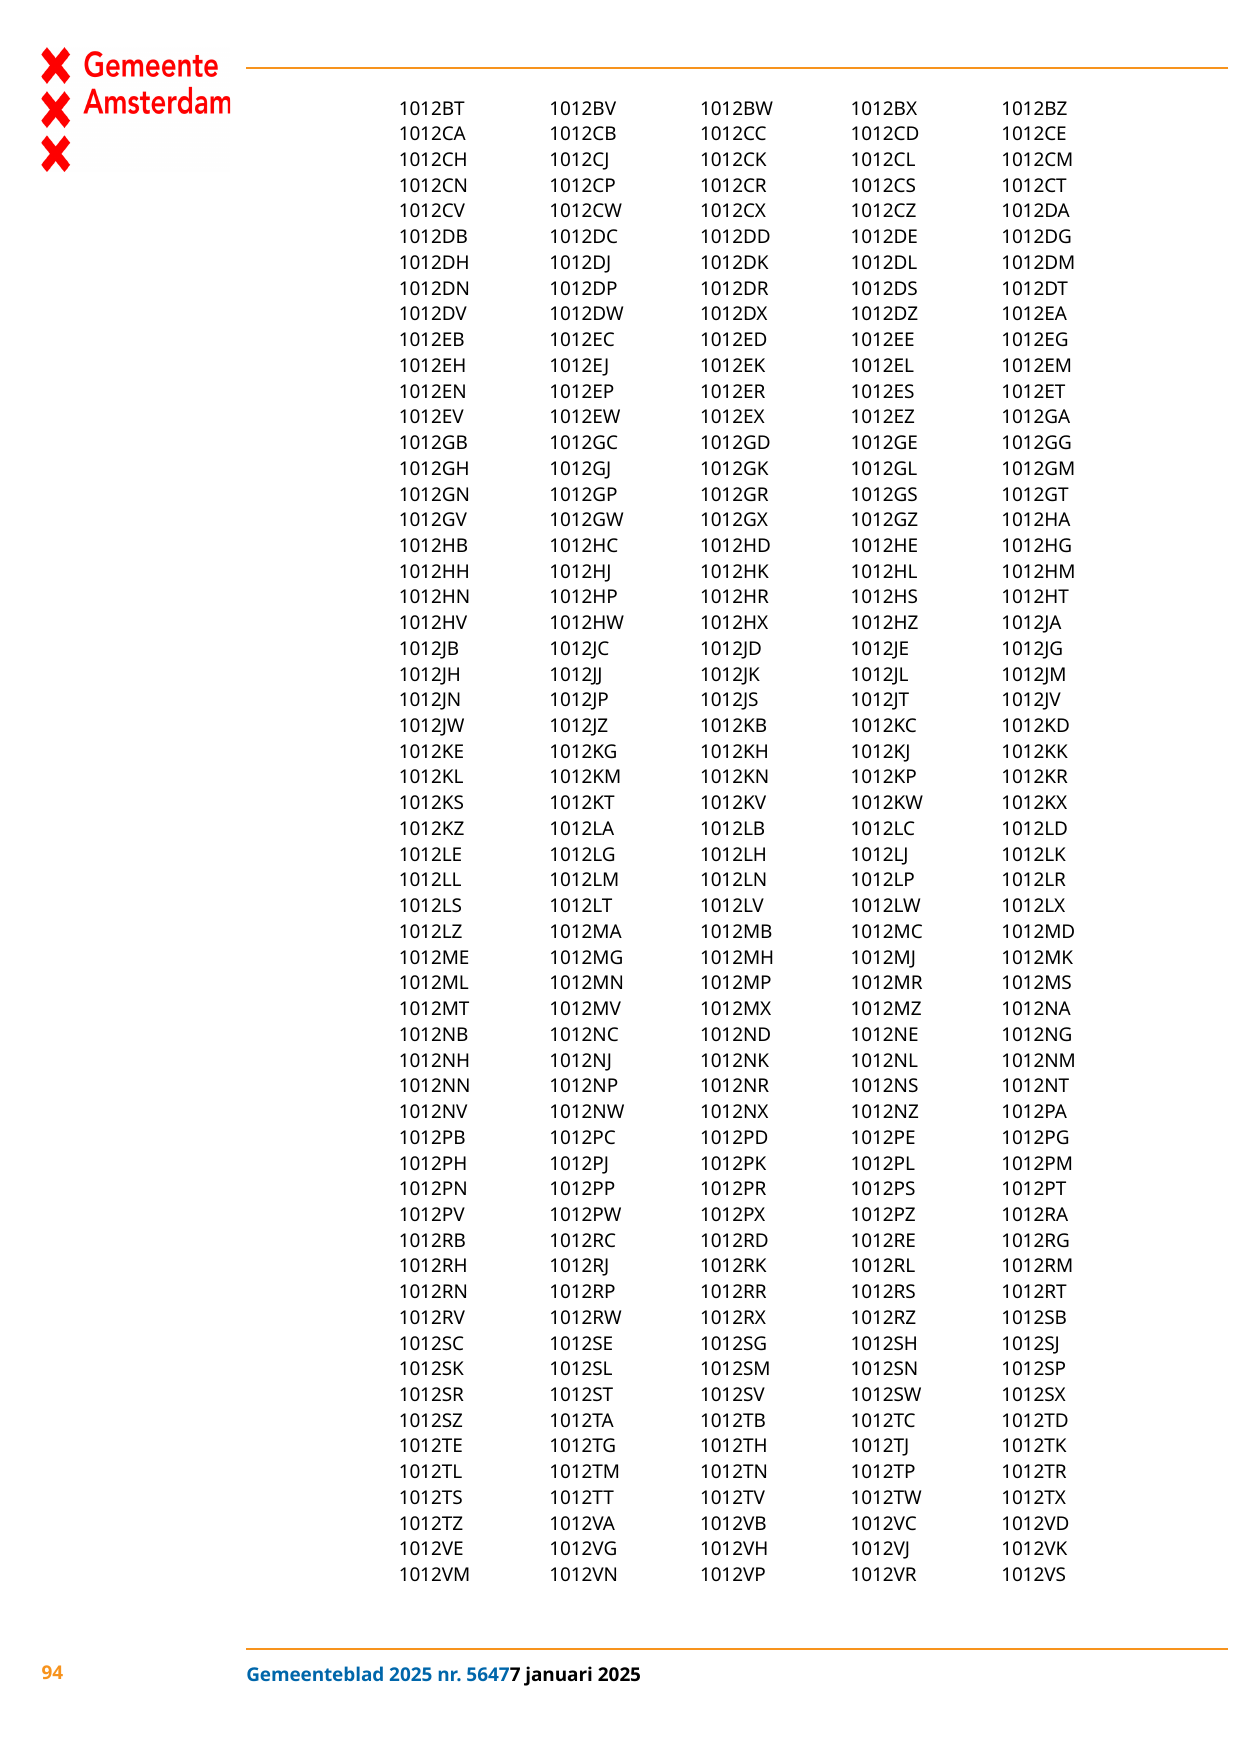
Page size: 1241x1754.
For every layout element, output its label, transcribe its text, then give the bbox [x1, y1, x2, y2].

table_cell 1012BV [549, 95, 700, 121]
table_cell 1012MT [399, 995, 549, 1021]
table_cell 1012VS [1001, 1561, 1152, 1587]
table_cell 1012GT [1001, 481, 1152, 506]
table_cell 1012VH [700, 1536, 850, 1561]
table_cell 1012CZ [850, 198, 1001, 223]
table_cell 1012LH [700, 841, 850, 867]
table_cell 1012HZ [850, 609, 1001, 635]
table_cell 1012PM [1001, 1150, 1152, 1175]
table_cell 1012EX [700, 404, 850, 429]
table_cell 1012GM [1001, 455, 1152, 481]
table_cell 1012SR [399, 1381, 549, 1407]
table_cell [248, 378, 398, 403]
table_cell 1012GE [850, 429, 1001, 455]
table_cell 1012DK [700, 249, 850, 275]
table_cell 1012JE [850, 635, 1001, 661]
table_cell 1012SK [399, 1356, 549, 1381]
table_cell 1012KL [399, 764, 549, 789]
table_cell [248, 1021, 398, 1047]
table_cell 1012VP [700, 1561, 850, 1587]
table_cell 1012KM [549, 764, 700, 789]
table_cell 1012RZ [850, 1304, 1001, 1330]
table_cell 1012GH [399, 455, 549, 481]
table_cell 1012TG [549, 1433, 700, 1458]
table_cell [248, 352, 398, 378]
table_cell 1012NK [700, 1047, 850, 1072]
table_cell 1012EZ [850, 404, 1001, 429]
table_cell [248, 584, 398, 609]
table_cell [248, 1459, 398, 1484]
table_cell 1012EL [850, 352, 1001, 378]
table_cell [248, 224, 398, 249]
table_cell 1012EA [1001, 301, 1152, 326]
table_cell [248, 1304, 398, 1330]
table_cell [248, 1150, 398, 1175]
table_cell 1012KP [850, 764, 1001, 789]
table_cell 1012VC [850, 1510, 1001, 1536]
table_cell [248, 146, 398, 172]
table_cell 1012GW [549, 506, 700, 532]
table_cell 1012TP [850, 1459, 1001, 1484]
table_cell 1012RJ [549, 1253, 700, 1278]
table_cell [248, 1047, 398, 1072]
table_cell 1012KT [549, 790, 700, 815]
table_cell 1012JC [549, 635, 700, 661]
table_cell 1012EH [399, 352, 549, 378]
table_cell 1012DC [549, 224, 700, 249]
table_cell 1012LS [399, 893, 549, 918]
picture [41, 47, 231, 172]
table_cell 1012TK [1001, 1433, 1152, 1458]
table_cell 1012VD [1001, 1510, 1152, 1536]
table_cell 1012KG [549, 738, 700, 764]
table_cell 1012SH [850, 1330, 1001, 1356]
table_cell 1012TS [399, 1484, 549, 1510]
table_cell 1012DM [1001, 249, 1152, 275]
table_cell 1012EG [1001, 326, 1152, 352]
table_cell 1012CN [399, 172, 549, 198]
table_cell 1012KN [700, 764, 850, 789]
table_cell [248, 481, 398, 506]
table_cell 1012DJ [549, 249, 700, 275]
table_cell 1012PV [399, 1201, 549, 1227]
table_cell 1012CW [549, 198, 700, 223]
table_cell 1012HT [1001, 584, 1152, 609]
table_cell [248, 301, 398, 326]
table_cell 1012JV [1001, 687, 1152, 712]
table_cell [248, 455, 398, 481]
table_cell 1012TL [399, 1459, 549, 1484]
table_cell 1012HD [700, 532, 850, 558]
table_cell 1012KW [850, 790, 1001, 815]
table_cell 1012CV [399, 198, 549, 223]
table_cell 1012JP [549, 687, 700, 712]
table_cell 1012GG [1001, 429, 1152, 455]
table_cell 1012RG [1001, 1227, 1152, 1253]
table_cell 1012VK [1001, 1536, 1152, 1561]
table_cell 1012RX [700, 1304, 850, 1330]
table_cell 1012PW [549, 1201, 700, 1227]
table_cell 1012RW [549, 1304, 700, 1330]
table_cell 1012RN [399, 1278, 549, 1304]
table_cell [248, 1536, 398, 1561]
table_cell 1012JZ [549, 712, 700, 738]
table_cell 1012LD [1001, 815, 1152, 841]
table_cell [248, 1278, 398, 1304]
table_cell 1012LR [1001, 867, 1152, 892]
table_cell 1012LP [850, 867, 1001, 892]
table_cell 1012JJ [549, 661, 700, 687]
table_cell 1012NA [1001, 995, 1152, 1021]
table_cell 1012DX [700, 301, 850, 326]
table_cell 1012CK [700, 146, 850, 172]
table_cell 1012TM [549, 1459, 700, 1484]
table_cell 1012TJ [850, 1433, 1001, 1458]
table_cell 1012TB [700, 1407, 850, 1433]
table_cell 1012DD [700, 224, 850, 249]
table_cell 1012TX [1001, 1484, 1152, 1510]
table_cell 1012JM [1001, 661, 1152, 687]
table_cell 1012LX [1001, 893, 1152, 918]
table_cell 1012LG [549, 841, 700, 867]
table_cell 1012LN [700, 867, 850, 892]
table_cell 1012MV [549, 995, 700, 1021]
table_cell [248, 172, 398, 198]
table_cell 1012PH [399, 1150, 549, 1175]
table_cell [248, 867, 398, 892]
table_cell 1012LE [399, 841, 549, 867]
table_cell 1012MD [1001, 918, 1152, 944]
table_cell 1012TV [700, 1484, 850, 1510]
table_cell 1012JD [700, 635, 850, 661]
table_cell 1012MH [700, 944, 850, 969]
table_cell 1012EE [850, 326, 1001, 352]
table_cell 1012JT [850, 687, 1001, 712]
table_cell [248, 558, 398, 584]
table_cell 1012PT [1001, 1175, 1152, 1201]
table_cell 1012NC [549, 1021, 700, 1047]
table_cell 1012PL [850, 1150, 1001, 1175]
table_cell 1012LC [850, 815, 1001, 841]
table_cell 1012GC [549, 429, 700, 455]
table_cell [248, 970, 398, 995]
table_cell 1012PE [850, 1124, 1001, 1150]
table_cell 1012PD [700, 1124, 850, 1150]
table_cell [248, 893, 398, 918]
table_cell 1012HS [850, 584, 1001, 609]
table_cell 1012TC [850, 1407, 1001, 1433]
table_cell 1012KD [1001, 712, 1152, 738]
table_cell [248, 404, 398, 429]
table_cell 1012RP [549, 1278, 700, 1304]
table_cell 1012MG [549, 944, 700, 969]
table_cell 1012LB [700, 815, 850, 841]
table_cell 1012RC [549, 1227, 700, 1253]
table_cell 1012HA [1001, 506, 1152, 532]
table_cell 1012RM [1001, 1253, 1152, 1278]
table_cell [248, 1330, 398, 1356]
table_cell 1012KR [1001, 764, 1152, 789]
table_cell [248, 815, 398, 841]
table_cell 1012RE [850, 1227, 1001, 1253]
table_cell 1012TE [399, 1433, 549, 1458]
table_cell 1012GN [399, 481, 549, 506]
table_cell 1012NP [549, 1073, 700, 1098]
table_cell 1012NE [850, 1021, 1001, 1047]
table_cell 1012RT [1001, 1278, 1152, 1304]
table_cell [248, 1253, 398, 1278]
table_cell [248, 944, 398, 969]
table_cell 1012HN [399, 584, 549, 609]
table_cell 1012MP [700, 970, 850, 995]
table_cell 1012PK [700, 1150, 850, 1175]
table_cell 1012TW [850, 1484, 1001, 1510]
table_cell 1012CC [700, 121, 850, 146]
table_cell 1012VM [399, 1561, 549, 1587]
table_cell 1012SB [1001, 1304, 1152, 1330]
table_cell 1012HV [399, 609, 549, 635]
table_cell 1012NV [399, 1098, 549, 1124]
table_cell 1012SX [1001, 1381, 1152, 1407]
table_cell [248, 1433, 398, 1458]
table_cell [248, 1227, 398, 1253]
table_cell 1012EP [549, 378, 700, 403]
table_cell 1012PC [549, 1124, 700, 1150]
table_cell 1012HP [549, 584, 700, 609]
table_cell 1012PZ [850, 1201, 1001, 1227]
table_cell [248, 841, 398, 867]
table_cell 1012VJ [850, 1536, 1001, 1561]
table_cell 1012MJ [850, 944, 1001, 969]
table_cell 1012SZ [399, 1407, 549, 1433]
table_cell 1012RD [700, 1227, 850, 1253]
table_cell 1012GL [850, 455, 1001, 481]
table_cell 1012CE [1001, 121, 1152, 146]
table_cell 1012GB [399, 429, 549, 455]
table_cell 1012JH [399, 661, 549, 687]
table_cell 1012LT [549, 893, 700, 918]
table_cell 1012MR [850, 970, 1001, 995]
table_cell 1012PN [399, 1175, 549, 1201]
table_cell 1012CD [850, 121, 1001, 146]
table_cell 1012VR [850, 1561, 1001, 1587]
table_cell 1012KC [850, 712, 1001, 738]
table_cell 1012PP [549, 1175, 700, 1201]
table_cell 1012NJ [549, 1047, 700, 1072]
table_cell 1012CR [700, 172, 850, 198]
table_cell 1012JW [399, 712, 549, 738]
table_cell 1012TA [549, 1407, 700, 1433]
table_cell 1012RR [700, 1278, 850, 1304]
table_cell 1012MC [850, 918, 1001, 944]
table_cell 1012CT [1001, 172, 1152, 198]
table_cell 1012VG [549, 1536, 700, 1561]
table_cell 1012JG [1001, 635, 1152, 661]
table_cell 1012CL [850, 146, 1001, 172]
table_cell 1012SL [549, 1356, 700, 1381]
table_cell 1012DA [1001, 198, 1152, 223]
table_cell 1012DW [549, 301, 700, 326]
table_cell 1012DL [850, 249, 1001, 275]
table_cell 1012HH [399, 558, 549, 584]
table_cell 1012LL [399, 867, 549, 892]
table_cell 1012PR [700, 1175, 850, 1201]
table_cell 1012PA [1001, 1098, 1152, 1124]
table_cell 1012TT [549, 1484, 700, 1510]
table_cell 1012DE [850, 224, 1001, 249]
table_cell [248, 275, 398, 301]
table_cell 1012EM [1001, 352, 1152, 378]
table_cell 1012NH [399, 1047, 549, 1072]
table_cell 1012EJ [549, 352, 700, 378]
table_cell 1012NL [850, 1047, 1001, 1072]
table_cell 1012KH [700, 738, 850, 764]
table_cell [248, 1510, 398, 1536]
table_cell 1012LZ [399, 918, 549, 944]
table_cell [248, 95, 398, 121]
table_cell 1012NR [700, 1073, 850, 1098]
table_cell 1012ED [700, 326, 850, 352]
table_cell 1012SM [700, 1356, 850, 1381]
table_cell 1012LM [549, 867, 700, 892]
table_cell [248, 995, 398, 1021]
table_cell 1012KK [1001, 738, 1152, 764]
table_cell 1012HC [549, 532, 700, 558]
table_cell 1012GD [700, 429, 850, 455]
table_cell 1012RS [850, 1278, 1001, 1304]
table_cell 1012SP [1001, 1356, 1152, 1381]
table_cell 1012JB [399, 635, 549, 661]
table_cell 1012HR [700, 584, 850, 609]
table_cell 1012LJ [850, 841, 1001, 867]
table_cell 1012SG [700, 1330, 850, 1356]
table_cell 1012KV [700, 790, 850, 815]
table_cell 1012SV [700, 1381, 850, 1407]
table_cell 1012RA [1001, 1201, 1152, 1227]
table_cell 1012BT [399, 95, 549, 121]
table_cell 1012CH [399, 146, 549, 172]
table_cell 1012VN [549, 1561, 700, 1587]
table_cell 1012SC [399, 1330, 549, 1356]
table_cell 1012ND [700, 1021, 850, 1047]
table_cell 1012TR [1001, 1459, 1152, 1484]
table_cell 1012MB [700, 918, 850, 944]
table_cell 1012NW [549, 1098, 700, 1124]
table_cell 1012HG [1001, 532, 1152, 558]
table_cell 1012ER [700, 378, 850, 403]
table_cell 1012BW [700, 95, 850, 121]
table_cell 1012HK [700, 558, 850, 584]
table_cell 1012ST [549, 1381, 700, 1407]
table_cell 1012CS [850, 172, 1001, 198]
table_cell 1012JA [1001, 609, 1152, 635]
table_cell 1012JL [850, 661, 1001, 687]
table_cell 1012RH [399, 1253, 549, 1278]
table_cell 1012CX [700, 198, 850, 223]
table_cell 1012DT [1001, 275, 1152, 301]
table_cell 1012BX [850, 95, 1001, 121]
table_cell 1012MN [549, 970, 700, 995]
table_cell 1012NM [1001, 1047, 1152, 1072]
table_cell 1012CJ [549, 146, 700, 172]
table_cell [248, 1073, 398, 1098]
table_cell 1012DS [850, 275, 1001, 301]
table_cell 1012CM [1001, 146, 1152, 172]
table_cell 1012DR [700, 275, 850, 301]
table_cell 1012HM [1001, 558, 1152, 584]
table_cell 1012GA [1001, 404, 1152, 429]
table_cell 1012LV [700, 893, 850, 918]
table_cell 1012GZ [850, 506, 1001, 532]
table_cell 1012GP [549, 481, 700, 506]
table_cell 1012HW [549, 609, 700, 635]
table_cell 1012ME [399, 944, 549, 969]
table_cell 1012TZ [399, 1510, 549, 1536]
table_cell 1012DP [549, 275, 700, 301]
table_cell 1012ML [399, 970, 549, 995]
table_cell [248, 429, 398, 455]
table_cell 1012HE [850, 532, 1001, 558]
table_cell [248, 532, 398, 558]
table_cell 1012PX [700, 1201, 850, 1227]
table_cell 1012CA [399, 121, 549, 146]
table_cell 1012EC [549, 326, 700, 352]
table_cell 1012SW [850, 1381, 1001, 1407]
table_cell 1012NG [1001, 1021, 1152, 1047]
table_cell [248, 1098, 398, 1124]
table_cell 1012EB [399, 326, 549, 352]
table_cell 1012EN [399, 378, 549, 403]
table_cell 1012JK [700, 661, 850, 687]
table_cell 1012LA [549, 815, 700, 841]
table_cell 1012SN [850, 1356, 1001, 1381]
table_cell 1012SJ [1001, 1330, 1152, 1356]
table_cell [248, 1381, 398, 1407]
table_cell 1012HL [850, 558, 1001, 584]
table_cell 1012NT [1001, 1073, 1152, 1098]
table_cell 1012PB [399, 1124, 549, 1150]
table_cell 1012RL [850, 1253, 1001, 1278]
table_cell [248, 121, 398, 146]
table_cell [248, 1175, 398, 1201]
table_cell 1012NX [700, 1098, 850, 1124]
table_cell 1012DH [399, 249, 549, 275]
table_cell 1012KB [700, 712, 850, 738]
table_cell 1012TH [700, 1433, 850, 1458]
table_cell 1012JN [399, 687, 549, 712]
table_cell 1012DB [399, 224, 549, 249]
table_cell 1012RV [399, 1304, 549, 1330]
table_cell 1012HJ [549, 558, 700, 584]
table_cell 1012MK [1001, 944, 1152, 969]
table_cell 1012NS [850, 1073, 1001, 1098]
table_cell 1012EW [549, 404, 700, 429]
table_cell 1012GV [399, 506, 549, 532]
table_cell [248, 712, 398, 738]
table_cell [248, 635, 398, 661]
table_cell [248, 1356, 398, 1381]
table_cell 1012GS [850, 481, 1001, 506]
table_cell 1012NB [399, 1021, 549, 1047]
table_cell 1012EV [399, 404, 549, 429]
table_cell [248, 1124, 398, 1150]
table_cell 1012TN [700, 1459, 850, 1484]
table_cell 1012CB [549, 121, 700, 146]
table_cell [248, 1484, 398, 1510]
table_cell 1012MA [549, 918, 700, 944]
table_cell 1012BZ [1001, 95, 1152, 121]
table_cell 1012GX [700, 506, 850, 532]
table_cell [248, 506, 398, 532]
table_cell 1012KS [399, 790, 549, 815]
table_cell 1012MS [1001, 970, 1152, 995]
table_cell 1012KE [399, 738, 549, 764]
table_cell 1012GK [700, 455, 850, 481]
table_cell 1012ES [850, 378, 1001, 403]
table_cell 1012KJ [850, 738, 1001, 764]
table_cell [248, 1407, 398, 1433]
table_cell 1012CP [549, 172, 700, 198]
table_cell 1012MX [700, 995, 850, 1021]
table_cell [248, 249, 398, 275]
table_cell [248, 687, 398, 712]
table_cell [248, 918, 398, 944]
table_cell 1012PG [1001, 1124, 1152, 1150]
table_cell 1012DV [399, 301, 549, 326]
table_cell [248, 326, 398, 352]
table_cell 1012DN [399, 275, 549, 301]
table_cell 1012LW [850, 893, 1001, 918]
table_cell 1012LK [1001, 841, 1152, 867]
table_cell 1012PJ [549, 1150, 700, 1175]
table_cell [248, 1201, 398, 1227]
table_cell 1012MZ [850, 995, 1001, 1021]
table_cell 1012DG [1001, 224, 1152, 249]
table_cell 1012KZ [399, 815, 549, 841]
table_cell 1012RB [399, 1227, 549, 1253]
table_cell [248, 1561, 398, 1587]
table_cell [248, 738, 398, 764]
table_cell [248, 609, 398, 635]
table_cell 1012EK [700, 352, 850, 378]
table_cell 1012SE [549, 1330, 700, 1356]
table_cell 1012VB [700, 1510, 850, 1536]
table_cell 1012JS [700, 687, 850, 712]
table_cell 1012DZ [850, 301, 1001, 326]
table_cell [248, 198, 398, 223]
table_cell 1012NZ [850, 1098, 1001, 1124]
table_cell [248, 661, 398, 687]
table_cell 1012KX [1001, 790, 1152, 815]
table_cell 1012RK [700, 1253, 850, 1278]
table_cell 1012HX [700, 609, 850, 635]
table_cell 1012VE [399, 1536, 549, 1561]
table_cell 1012TD [1001, 1407, 1152, 1433]
table_cell 1012HB [399, 532, 549, 558]
table_cell 1012ET [1001, 378, 1152, 403]
table_cell [248, 790, 398, 815]
table_cell 1012PS [850, 1175, 1001, 1201]
table_cell 1012GR [700, 481, 850, 506]
table_cell 1012VA [549, 1510, 700, 1536]
table_cell 1012NN [399, 1073, 549, 1098]
table_cell [248, 764, 398, 789]
table_cell 1012GJ [549, 455, 700, 481]
